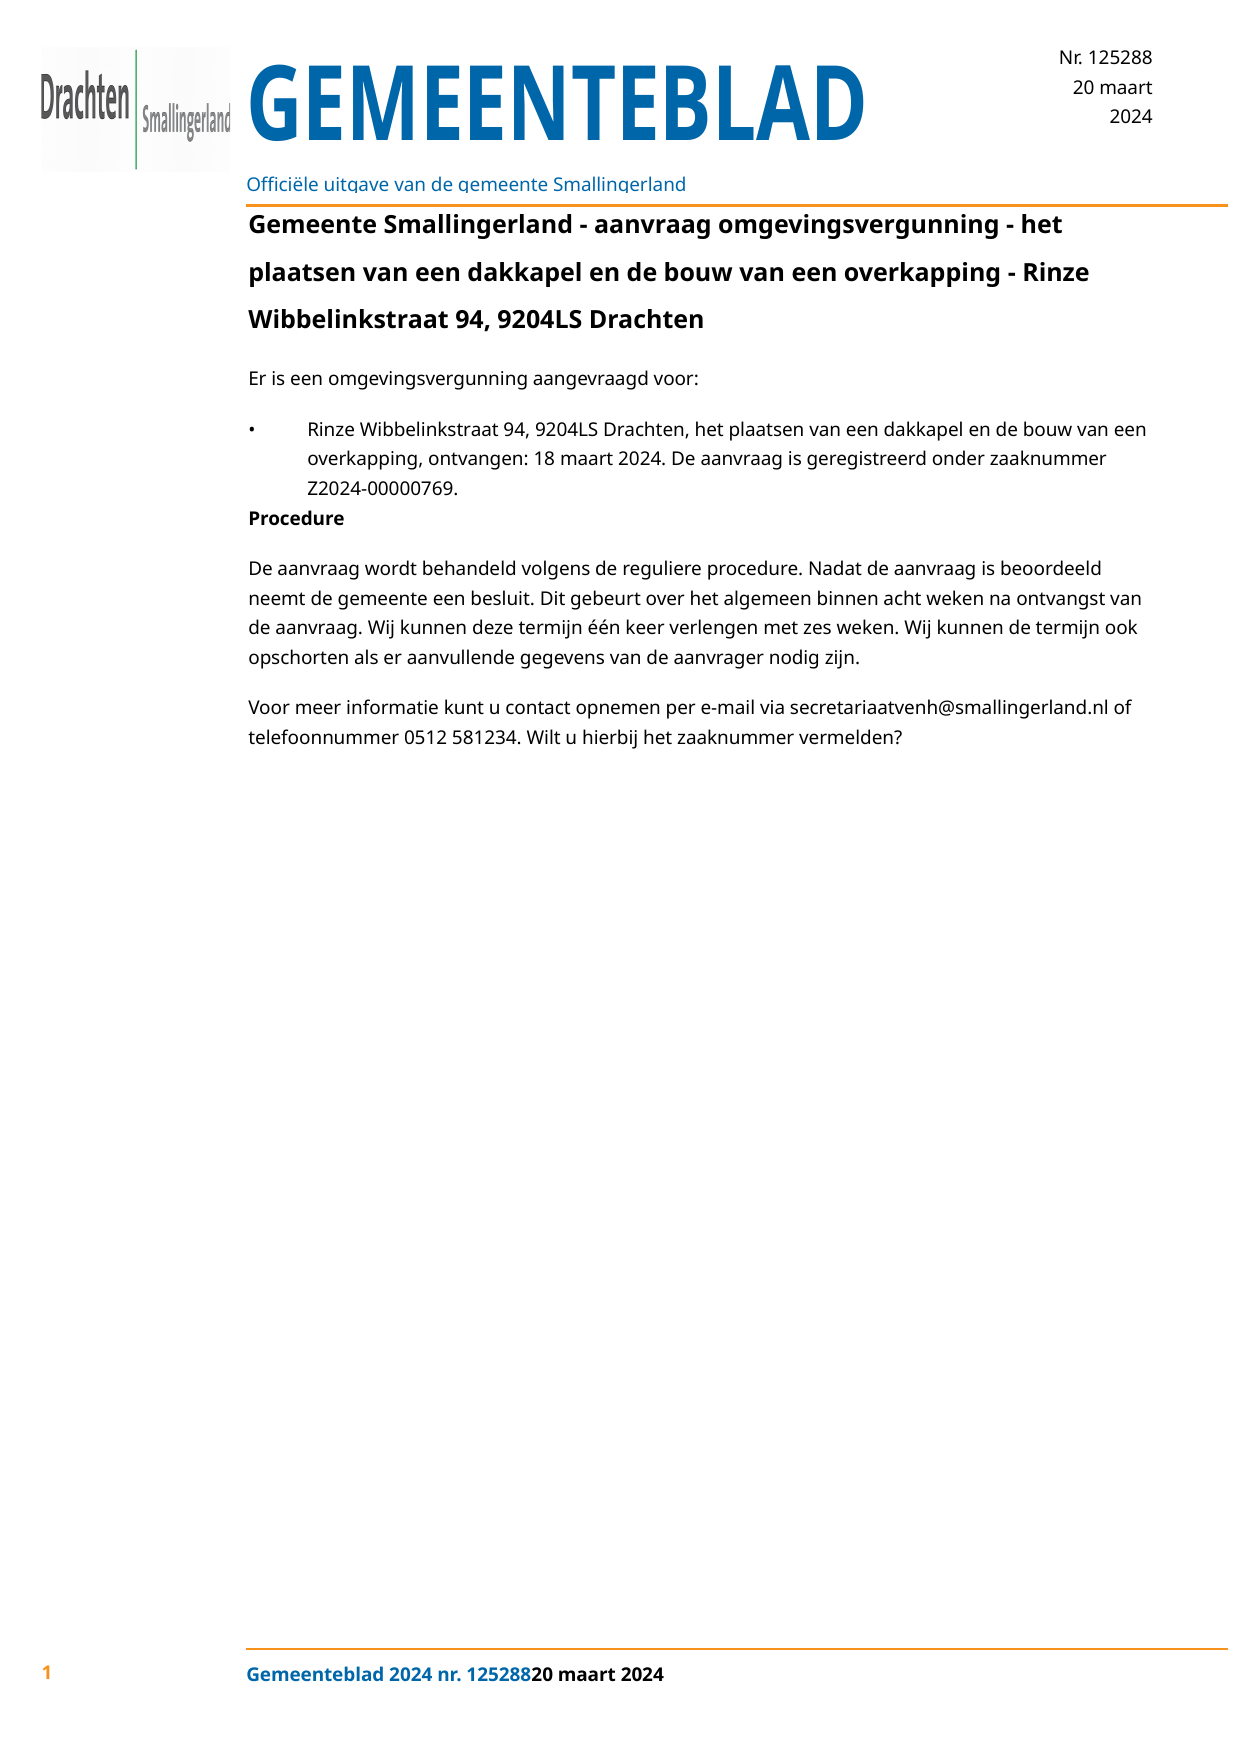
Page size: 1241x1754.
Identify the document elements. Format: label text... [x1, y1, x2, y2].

text De aanvraag wordt behandeld volgens de reguliere procedure. Nadat de aanvraag is beoordeeld neemt de gemeente een besluit. Dit gebeurt over het algemeen binnen acht weken na ontvangst van de aanvraag. Wij kunnen deze termijn één keer verlengen met zes weken. Wij kunnen de termijn ook opschorten als er aanvullende gegevens van de aanvrager nodig zijn. [248, 555, 1152, 669]
picture [41, 47, 231, 172]
text Gemeente Smallingerland - aanvraag omgevingsvergunning - het plaatsen van een dakkapel en de bouw van een overkapping - Rinze Wibbelinkstraat 94, 9204LS Drachten [248, 207, 1152, 336]
text Procedure [248, 505, 1152, 530]
text Voor meer informatie kunt u contact opnemen per e-mail via secretariaatvenh@smallingerland.nl of telefoonnummer 0512 581234. Wilt u hierbij het zaaknummer vermelden? [248, 694, 1152, 749]
list Rinze Wibbelinkstraat 94, 9204LS Drachten, het plaatsen van een dakkapel en de bouw van een overkapping, ontvangen: 18 maart 2024. De aanvraag is geregistreerd onder zaaknummer Z2024-00000769. [248, 416, 1152, 501]
text Er is een omgevingsvergunning aangevraagd voor: [248, 366, 1152, 391]
